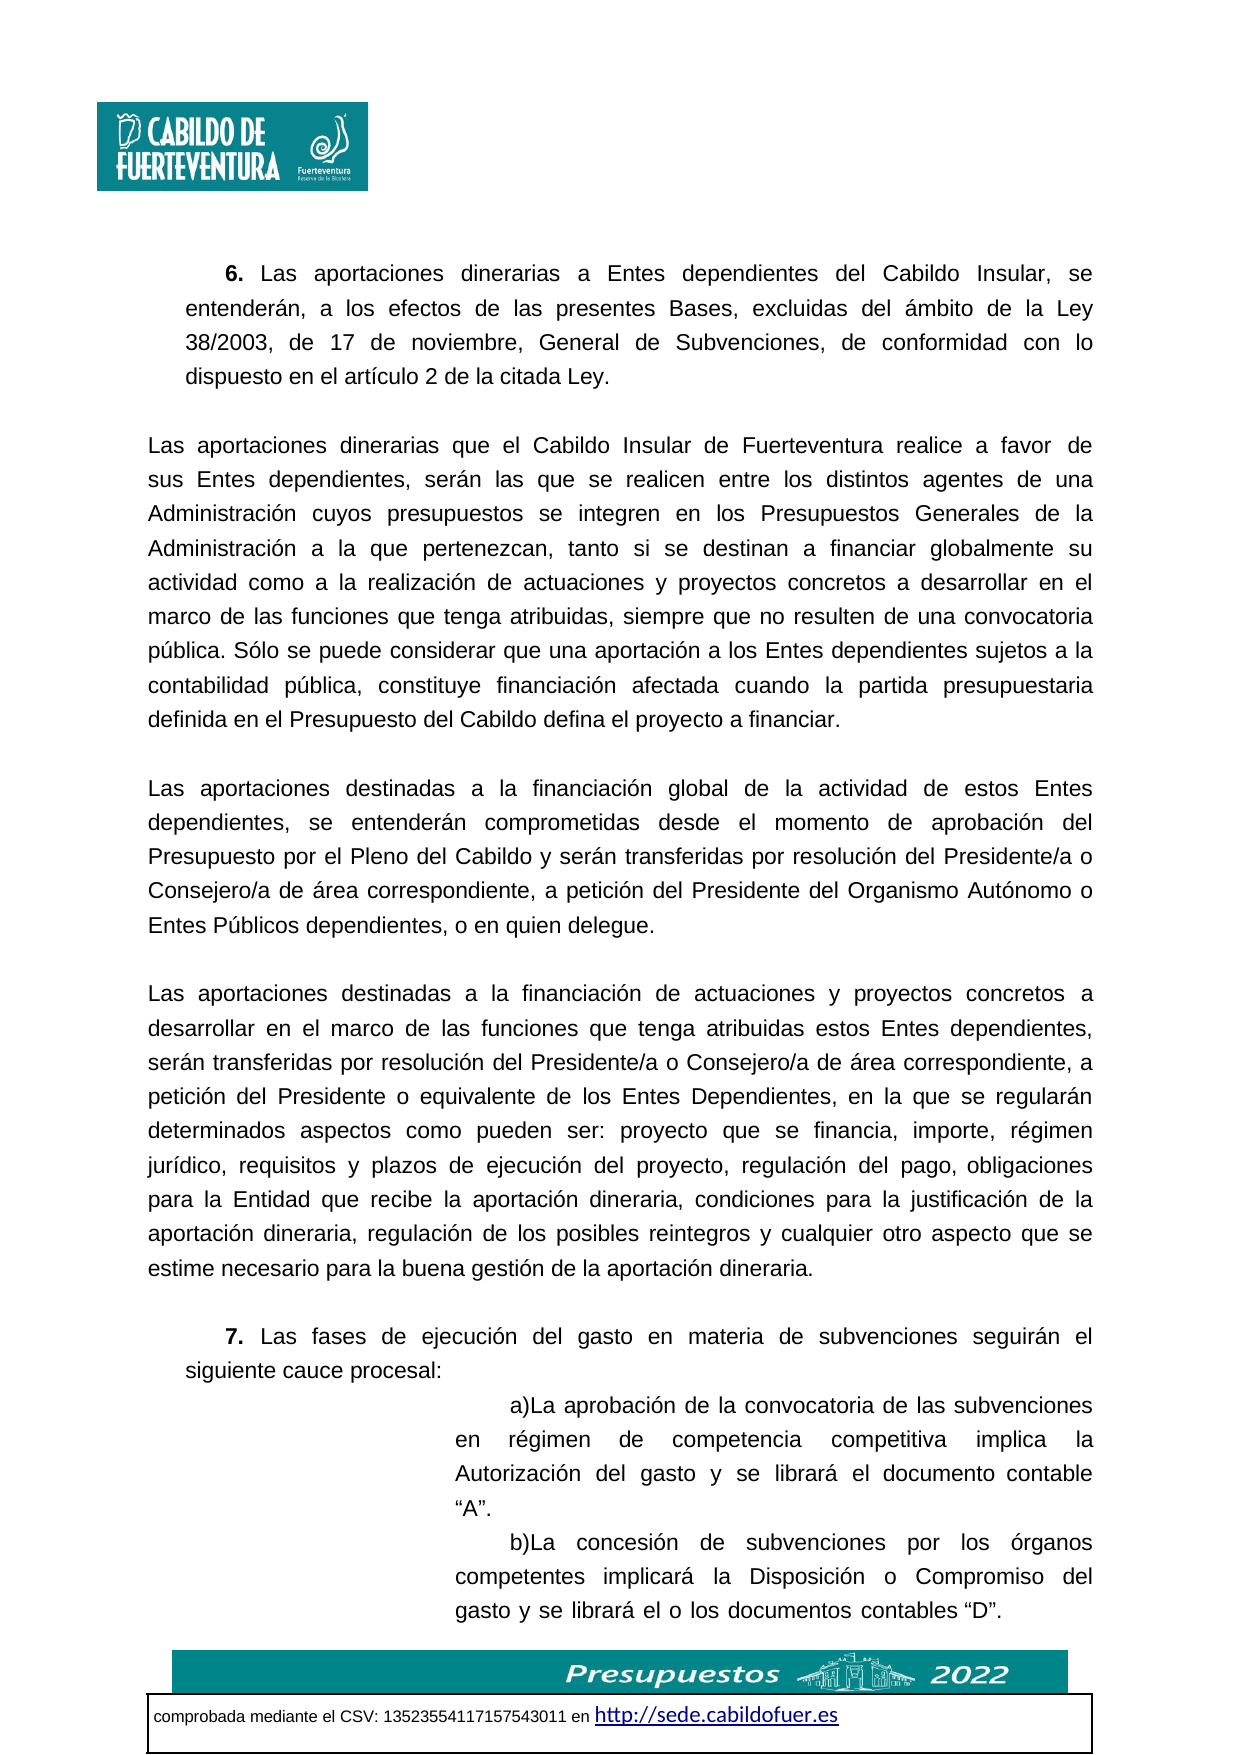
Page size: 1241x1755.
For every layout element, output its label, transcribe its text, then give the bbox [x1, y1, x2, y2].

list La aprobación de la convocatoria de las subvenciones en régimen de competencia competitiva implica la Autorización del gasto y se librará el documento contable “A”. [434, 1392, 1093, 1521]
text Las aportaciones dinerarias que el Cabildo Insular de Fuerteventura realice a favor de sus Entes dependientes, serán las que se realicen entre los distintos agentes de una Administración cuyos presupuestos se integren en los Presupuestos Generales de la Administración a la que pertenezcan, tanto si se destinan a financiar globalmente su actividad como a la realización de actuaciones y proyectos concretos a desarrollar en el marco de las funciones que tenga atribuidas, siempre que no resulten de una convocatoria pública. Sólo se puede considerar que una aportación a los Entes dependientes sujetos a la contabilidad pública, constituye financiación afectada cuando la partida presupuestaria definida en el Presupuesto del Cabildo defina el proyecto a financiar. [148, 432, 1093, 732]
text Las aportaciones destinadas a la financiación de actuaciones y proyectos concretos a desarrollar en el marco de las funciones que tenga atribuidas estos Entes dependientes, serán transferidas por resolución del Presidente/a o Consejero/a de área correspondiente, a petición del Presidente o equivalente de los Entes Dependientes, en la que se regularán determinados aspectos como pueden ser: proyecto que se financia, importe, régimen jurídico, requisitos y plazos de ejecución del proyecto, regulación del pago, obligaciones para la Entidad que recibe la aportación dineraria, condiciones para la justificación de la aportación dineraria, regulación de los posibles reintegros y cualquier otro aspecto que se estime necesario para la buena gestión de la aportación dineraria. [148, 980, 1093, 1281]
list La concesión de subvenciones por los órganos competentes implicará la Disposición o Compromiso del gasto y se librará el o los documentos contables “D”. [434, 1529, 1093, 1624]
list Las aportaciones dinerarias a Entes dependientes del Cabildo Insular, se entenderán, a los efectos de las presentes Bases, excluidas del ámbito de la Ley 38/2003, de 17 de noviembre, General de Subvenciones, de conformidad con lo dispuesto en el artículo 2 de la citada Ley. [150, 260, 1093, 389]
list Las fases de ejecución del gasto en materia de subvenciones seguirán el siguiente cauce procesal: [150, 1323, 1093, 1384]
text Las aportaciones destinadas a la financiación global de la actividad de estos Entes dependientes, se entenderán comprometidas desde el momento de aprobación del Presupuesto por el Pleno del Cabildo y serán transferidas por resolución del Presidente/a o Consejero/a de área correspondiente, a petición del Presidente del Organismo Autónomo o Entes Públicos dependientes, o en quien delegue. [148, 774, 1093, 938]
